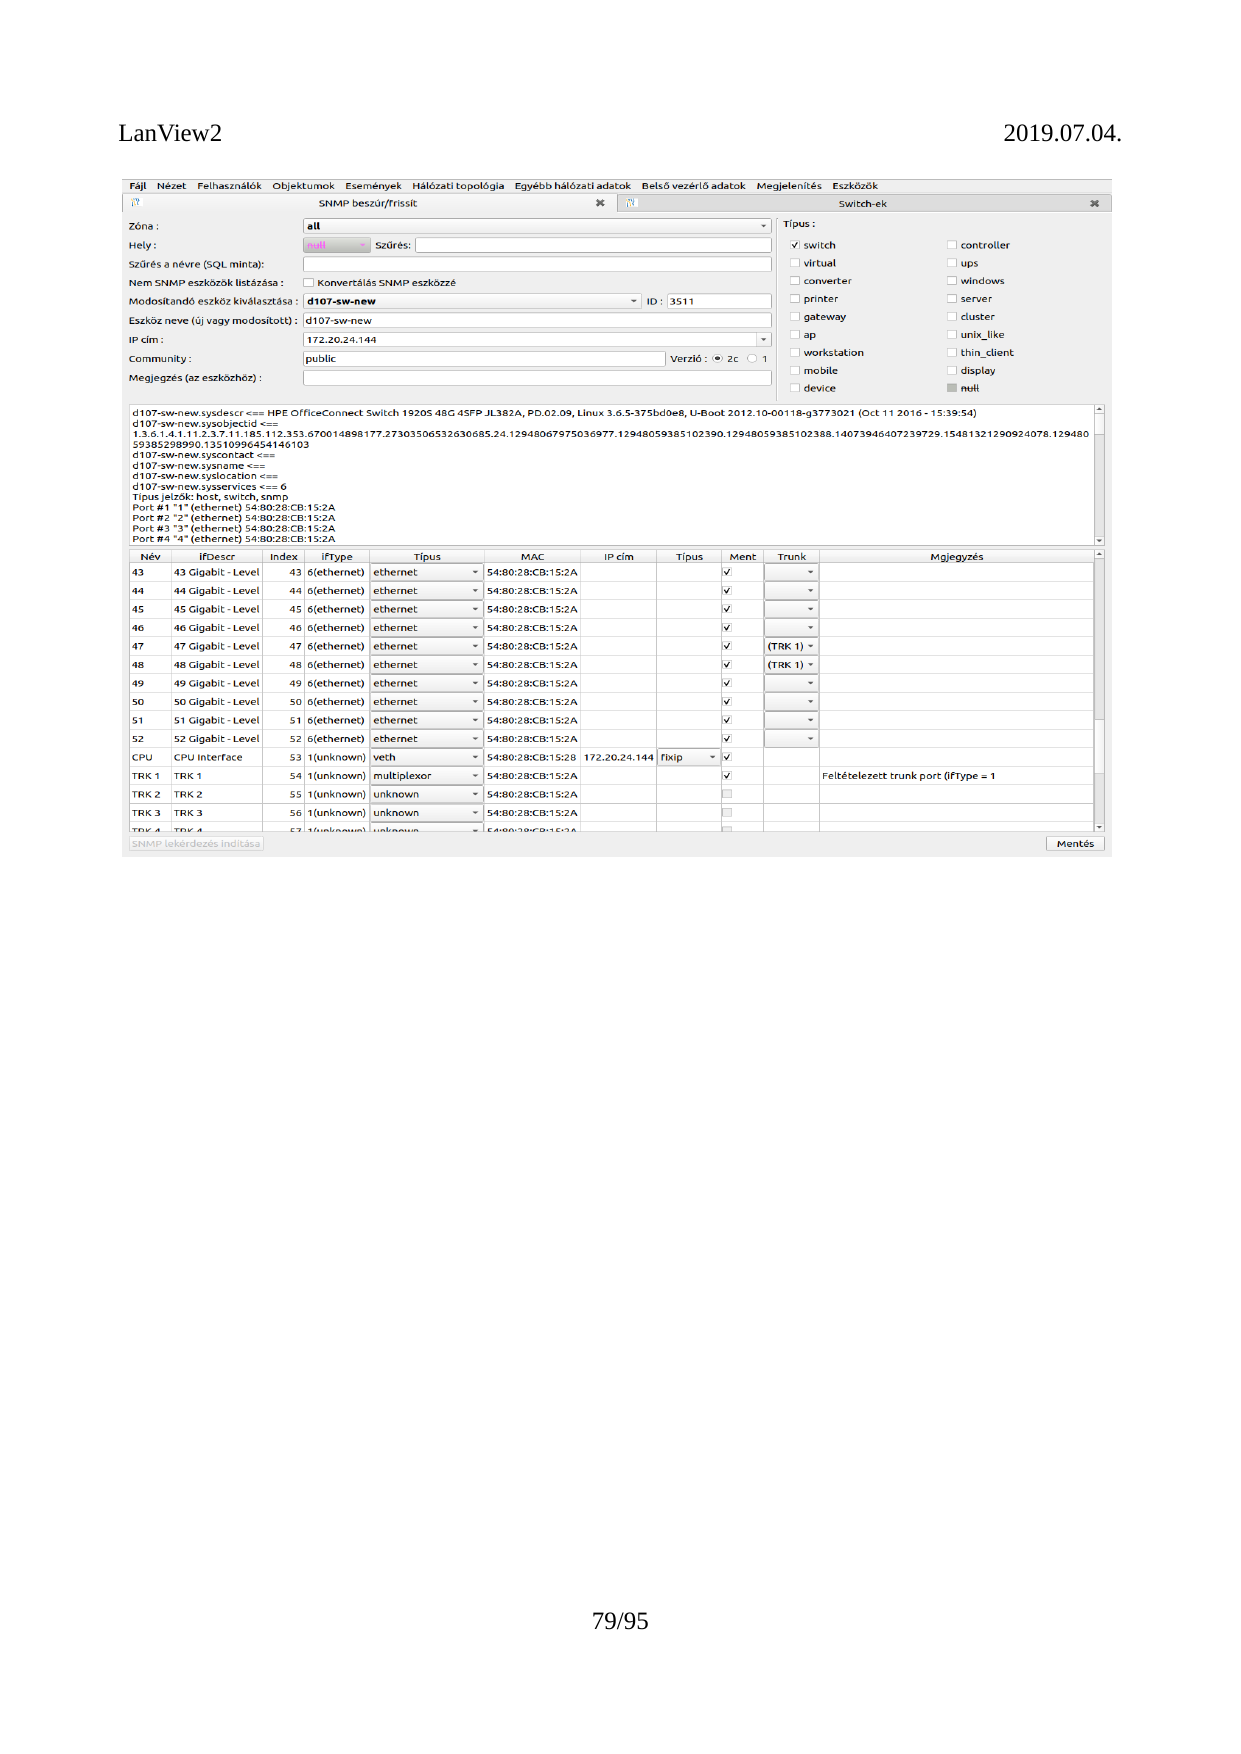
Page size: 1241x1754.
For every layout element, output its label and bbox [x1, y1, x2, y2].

picture [118, 177, 1118, 862]
